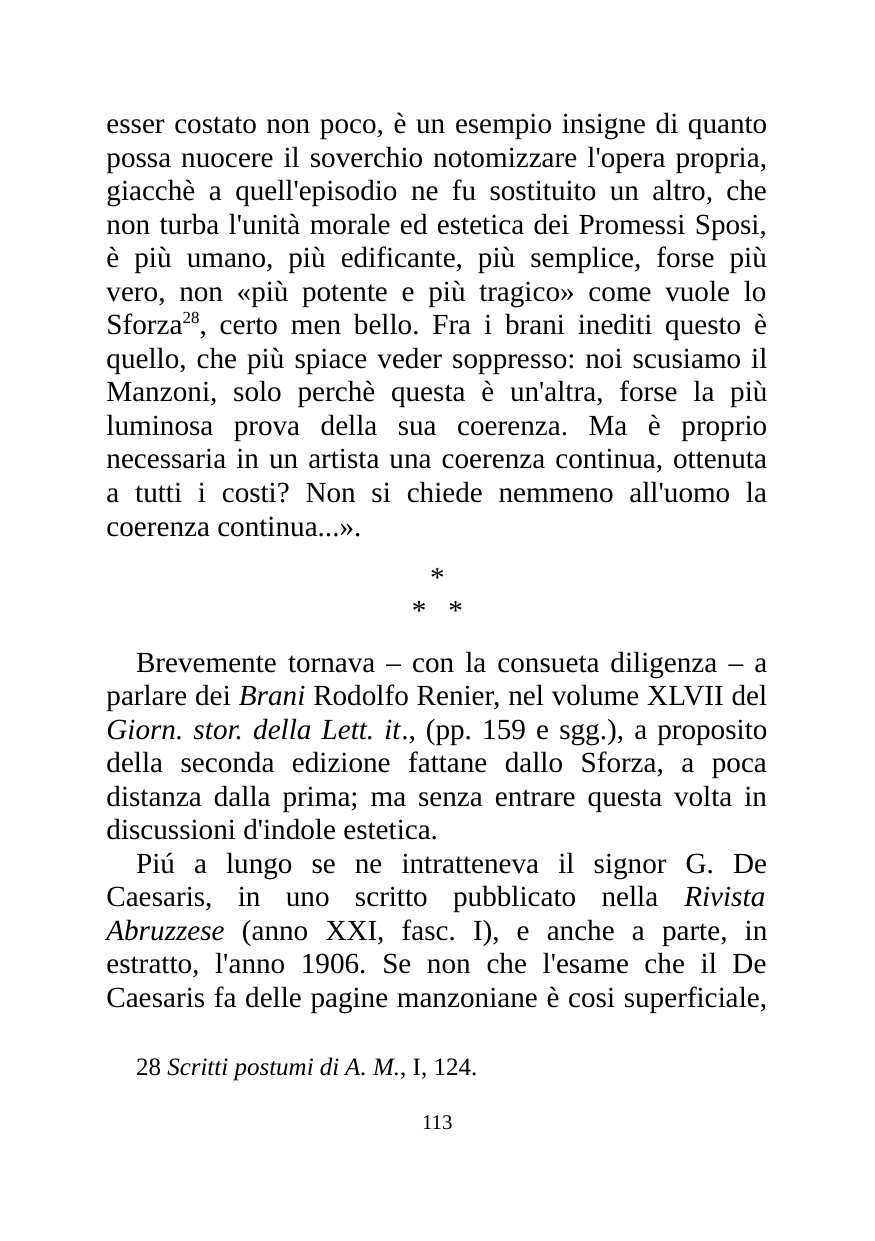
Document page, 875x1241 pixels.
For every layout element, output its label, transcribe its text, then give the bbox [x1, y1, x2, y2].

text Piú a lungo se ne intratteneva il signor G. De Caesaris, in uno scritto pubblicato nella Rivista Abruzzese (anno XXI, fasc. I), e anche a parte, in estratto, l'anno 1906. Se non che l'esame che il De Caesaris fa delle pagine manzoniane è cosi superficiale, [106, 846, 768, 1014]
text * * * [106, 560, 768, 627]
text Scritti postumi di A. M., I, 124. [106, 1052, 768, 1080]
text Brevemente tornava – con la consueta diligenza – a parlare dei Brani Rodolfo Renier, nel volume XLVII del Giorn. stor. della Lett. it., (pp. 159 e sgg.), a proposito della seconda edizione fattane dallo Sforza, a poca distanza dalla prima; ma senza entrare questa volta in discussioni d'indole estetica. [106, 645, 768, 846]
text esser costato non poco, è un esempio insigne di quanto possa nuocere il soverchio notomizzare l'opera propria, giacchè a quell'episodio ne fu sostituito un altro, che non turba l'unità morale ed estetica dei Promessi Sposi, è più umano, più edificante, più semplice, forse più vero, non «più potente e più tragico» come vuole lo Sforza, certo men bello. Fra i brani inediti questo è quello, che più spiace veder soppresso: noi scusiamo il Manzoni, solo perchè questa è un'altra, forse la più luminosa prova della sua coerenza. Ma è proprio necessaria in un artista una coerenza continua, ottenuta a tutti i costi? Non si chiede nemmeno all'uomo la coerenza continua...». [106, 106, 768, 542]
